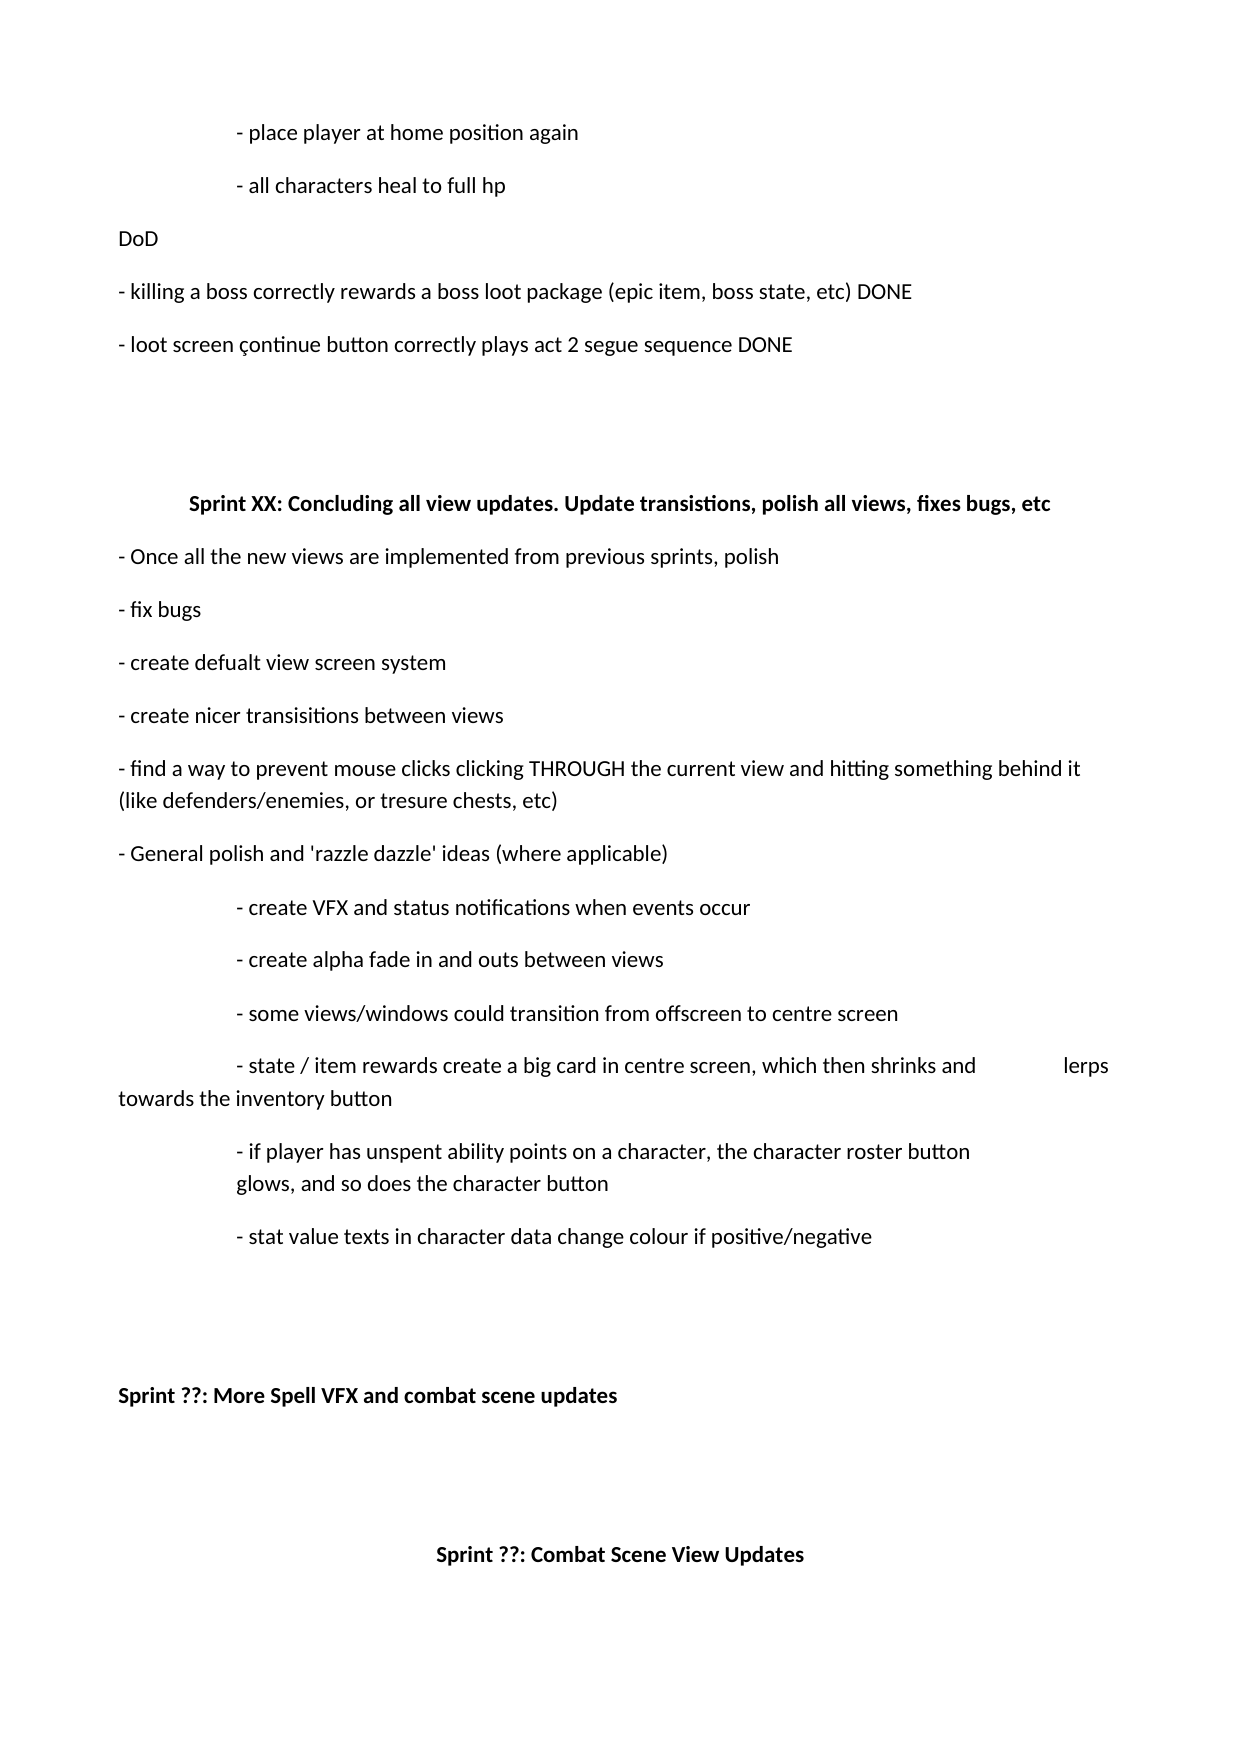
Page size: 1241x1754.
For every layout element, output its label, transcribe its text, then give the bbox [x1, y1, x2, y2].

text - some views/windows could transition from offscreen to centre screen [118, 999, 1122, 1027]
text Sprint ??: More Spell VFX and combat scene updates [118, 1381, 1122, 1409]
text - find a way to prevent mouse clicks clicking THROUGH the current view and hitting something behind it (like defenders/enemies, or tresure chests, etc) [118, 754, 1122, 814]
text - Once all the new views are implemented from previous sprints, polish [118, 542, 1122, 570]
text - if player has unspent ability points on a character, the character roster button glows, and so does the character button [118, 1137, 1122, 1197]
text - fix bugs [118, 595, 1122, 623]
text DoD [118, 224, 1122, 252]
text - create VFX and status notifications when events occur [118, 893, 1122, 921]
text - state / item rewards create a big card in centre screen, which then shrinks and lerps towards the inventory button [118, 1052, 1122, 1112]
text - create alpha fade in and outs between views [118, 946, 1122, 974]
text - stat value texts in character data change colour if positive/negative [118, 1222, 1122, 1250]
text - loot screen çontinue button correctly plays act 2 segue sequence DONE [118, 330, 1122, 358]
text - create defualt view screen system [118, 648, 1122, 676]
text - General polish and 'razzle dazzle' ideas (where applicable) [118, 839, 1122, 868]
text - create nicer transisitions between views [118, 701, 1122, 729]
text - place player at home position again [118, 118, 1122, 146]
text - killing a boss correctly rewards a boss loot package (epic item, boss state, etc) DONE [118, 277, 1122, 305]
text Sprint ??: Combat Scene View Updates [118, 1540, 1122, 1568]
text Sprint XX: Concluding all view updates. Update transistions, polish all views, fixes bugs, etc [118, 489, 1122, 517]
text - all characters heal to full hp [118, 171, 1122, 199]
